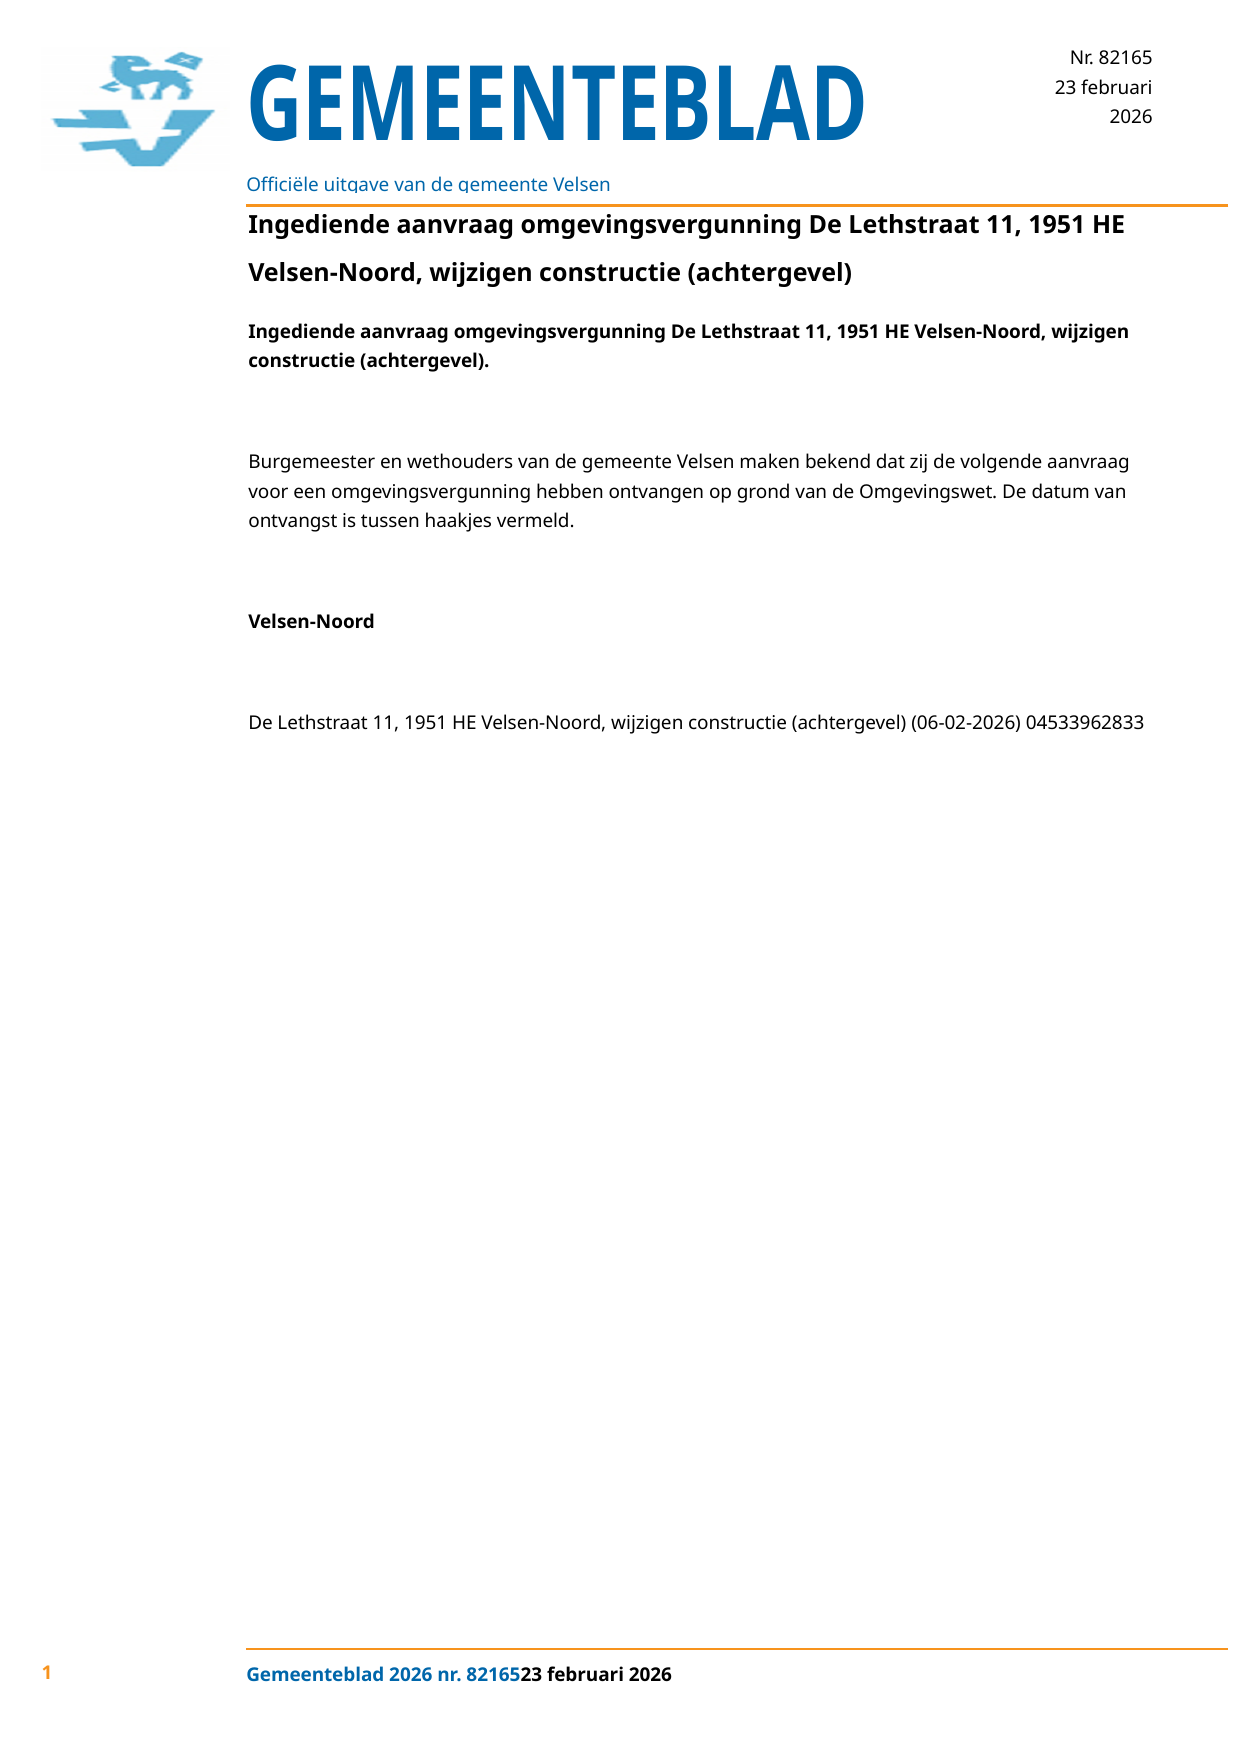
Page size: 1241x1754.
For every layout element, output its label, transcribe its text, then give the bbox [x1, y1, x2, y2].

text Burgemeester en wethouders van de gemeente Velsen maken bekend dat zij de volgende aanvraag voor een omgevingsvergunning hebben ontvangen op grond van de Omgevingswet. De datum van ontvangst is tussen haakjes vermeld. [248, 448, 1152, 533]
text Velsen-Noord [248, 608, 1152, 634]
text Ingediende aanvraag omgevingsvergunning De Lethstraat 11, 1951 HE Velsen-Noord, wijzigen constructie (achtergevel) [248, 207, 1152, 288]
text De Lethstraat 11, 1951 HE Velsen-Noord, wijzigen constructie (achtergevel) (06-02-2026) 04533962833 [248, 709, 1152, 735]
picture [41, 47, 231, 172]
text Ingediende aanvraag omgevingsvergunning De Lethstraat 11, 1951 HE Velsen-Noord, wijzigen constructie (achtergevel). [248, 318, 1152, 373]
